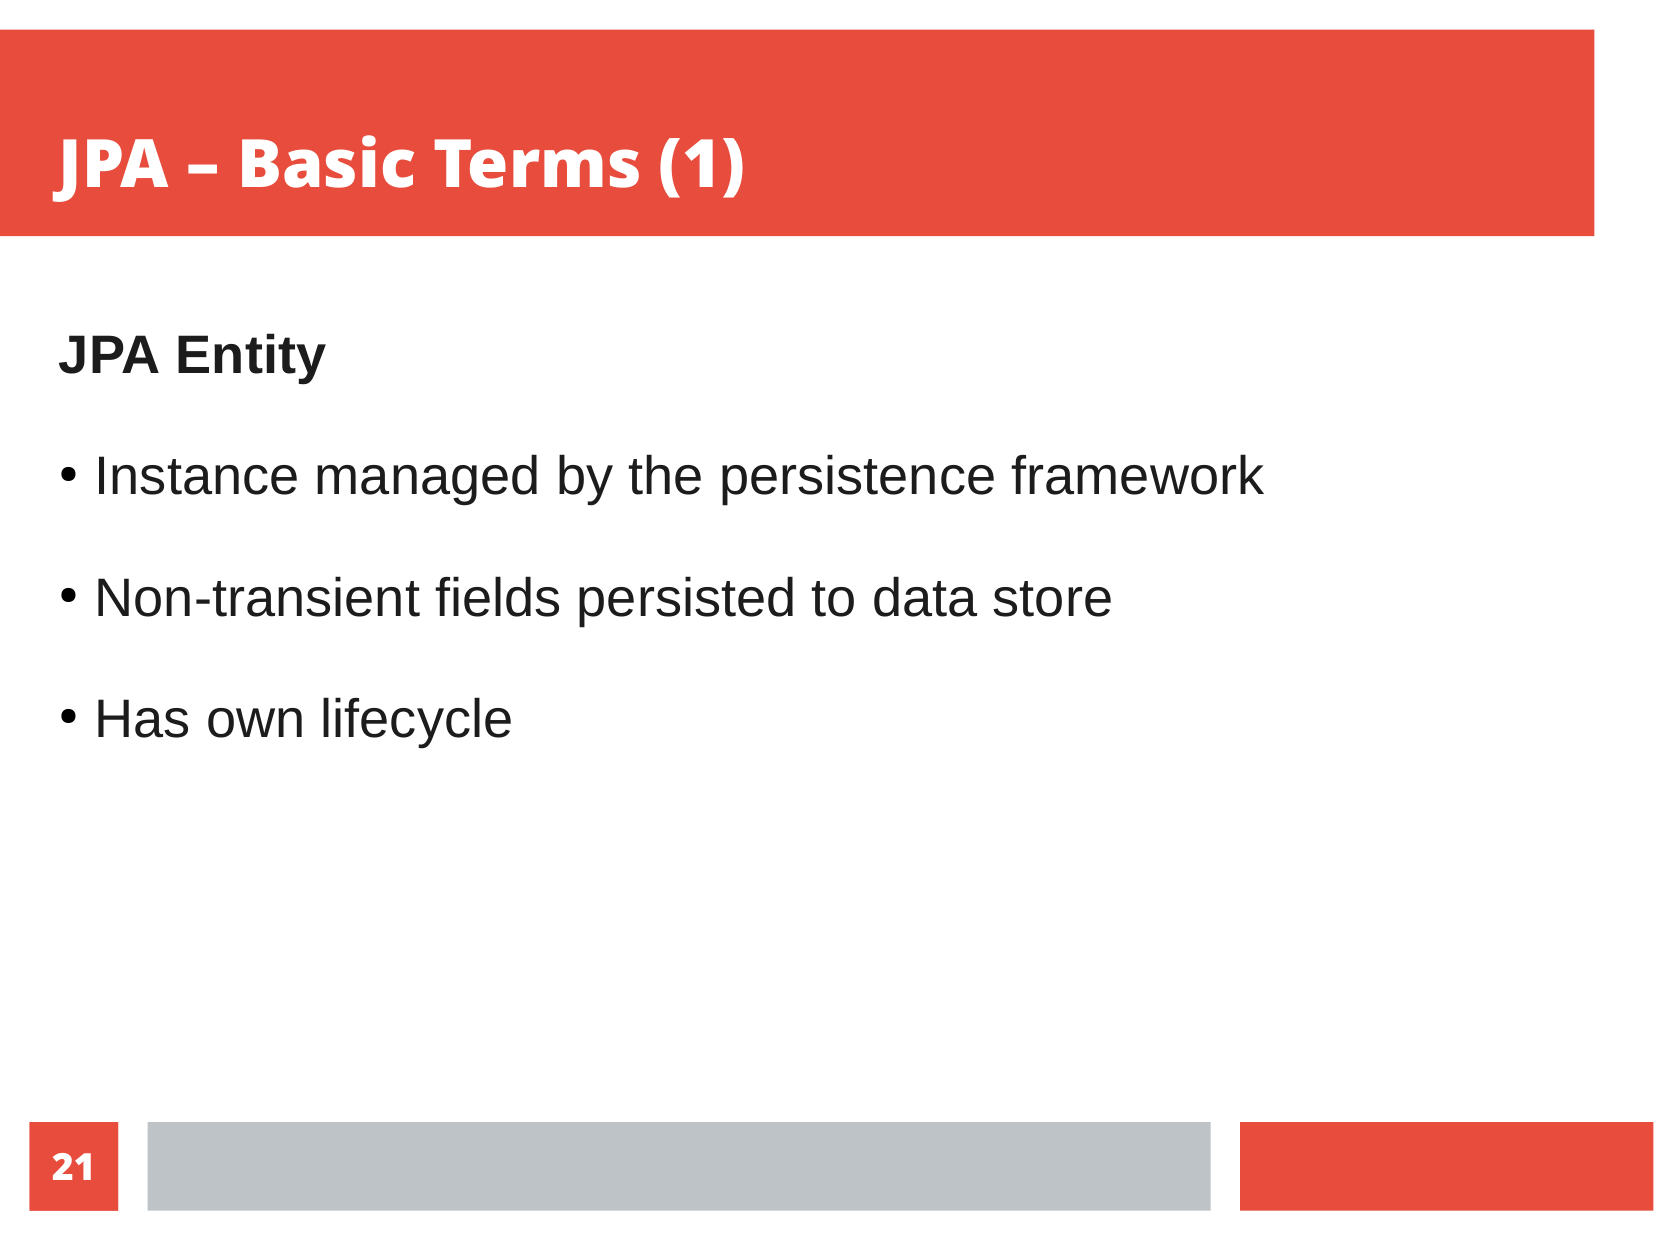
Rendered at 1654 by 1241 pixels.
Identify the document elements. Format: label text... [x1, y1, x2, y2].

subtitle JPA Entity Instance managed by the persistence framework Non-transient fields persisted to data store Has own lifecycle [59, 324, 1565, 1093]
title JPA – Basic Terms (1) [59, 59, 1595, 207]
